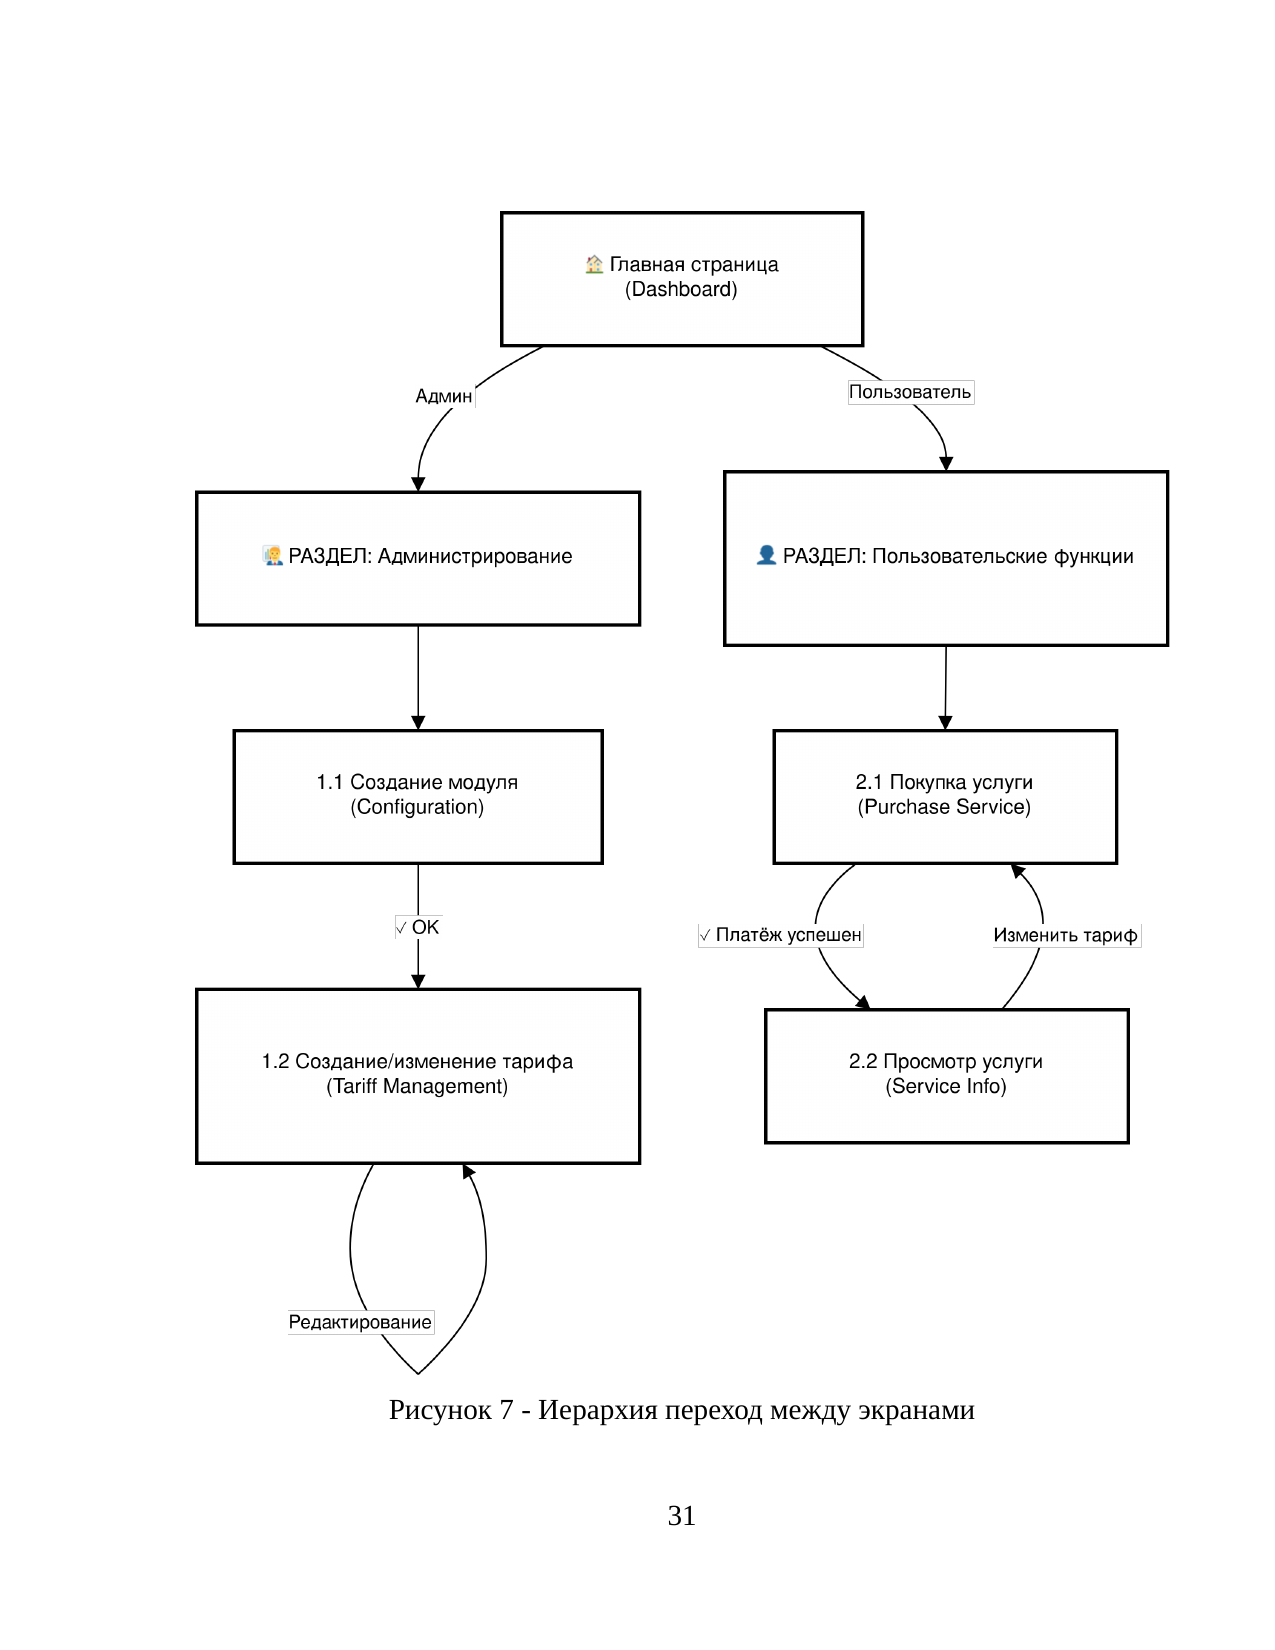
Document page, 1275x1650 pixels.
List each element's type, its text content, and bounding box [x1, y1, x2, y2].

text Рисунок 7 - Иерархия переход между экранами [162, 1389, 1201, 1425]
picture [177, 193, 1187, 1392]
